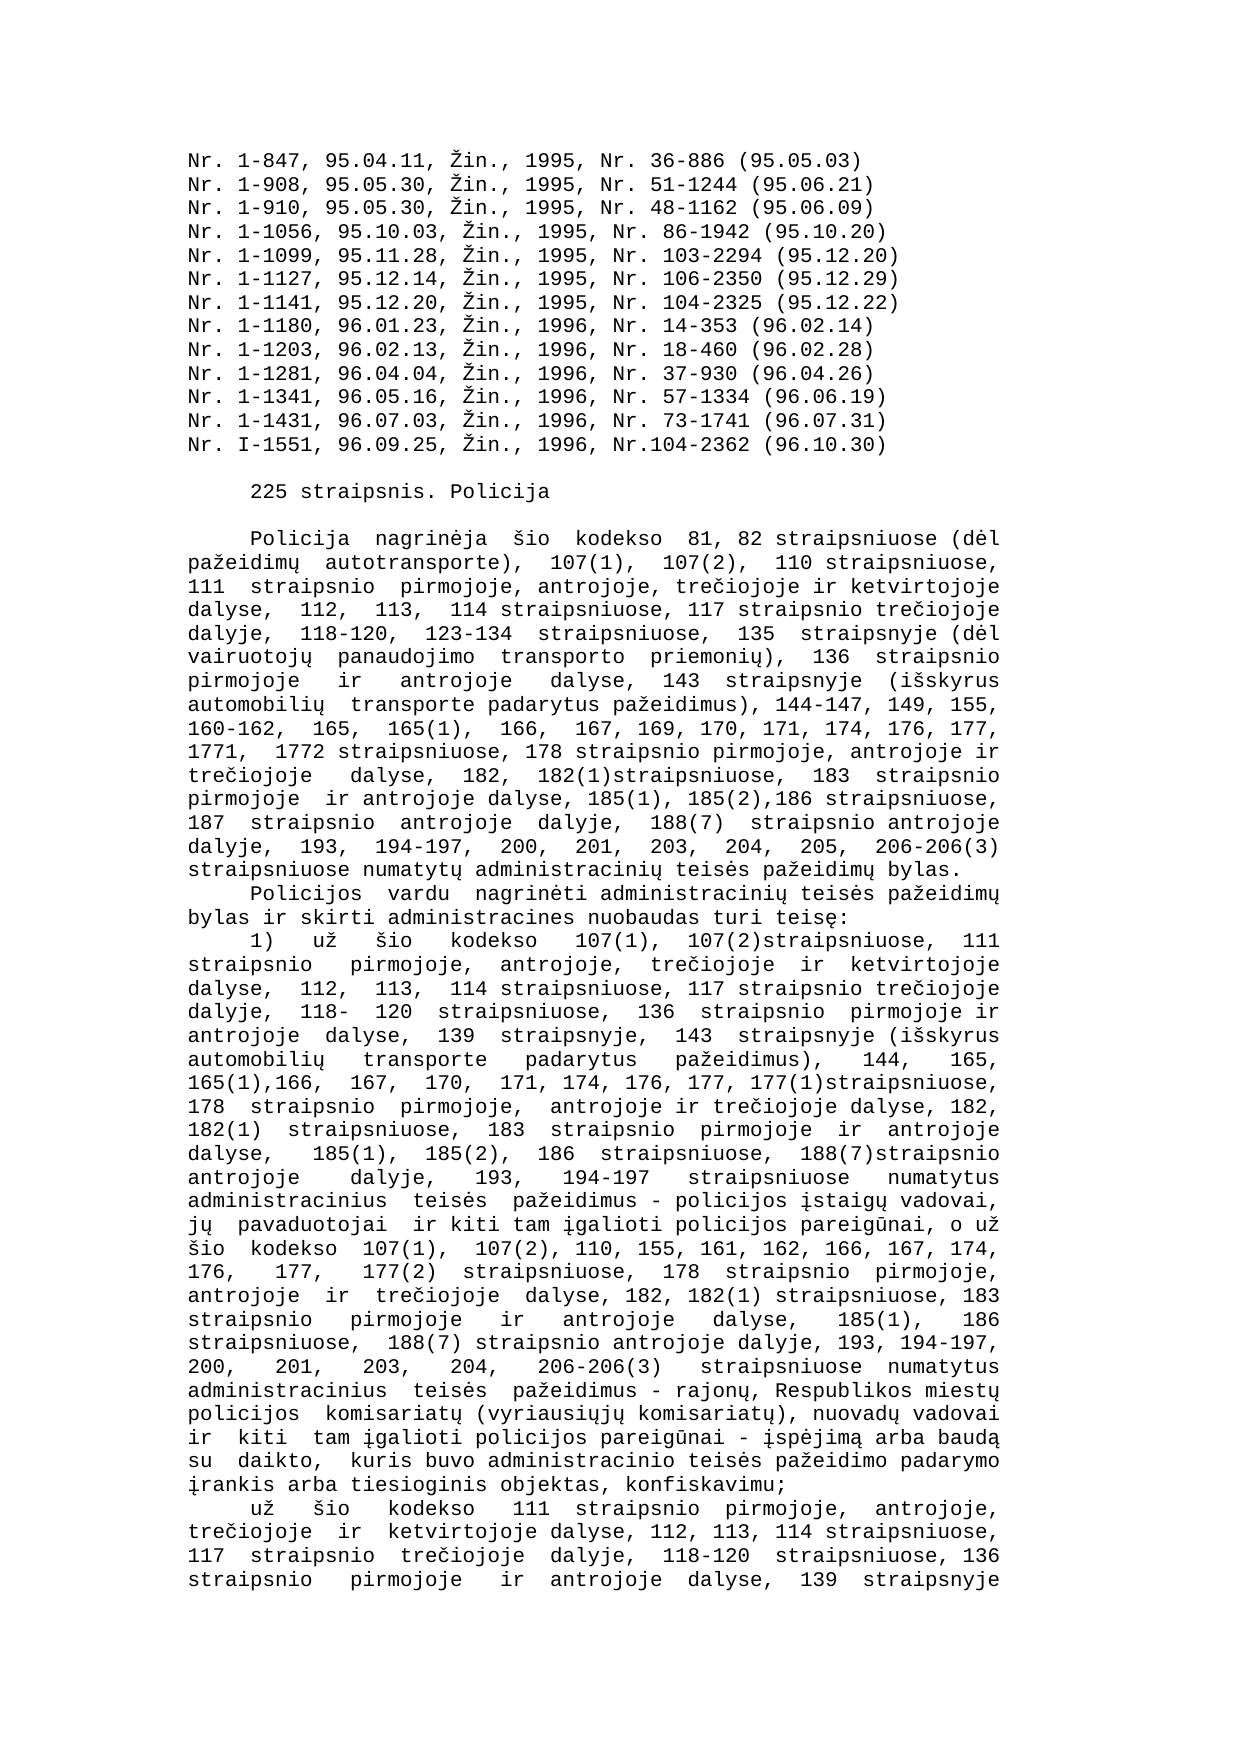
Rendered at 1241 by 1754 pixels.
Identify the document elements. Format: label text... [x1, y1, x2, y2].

text Policijos vardu nagrinėti administracinių teisės pažeidimų [187, 883, 1053, 907]
text trečiojoje ir ketvirtojoje dalyse, 112, 113, 114 straipsniuose, [187, 1521, 1053, 1545]
text dalyse, 112, 113, 114 straipsniuose, 117 straipsnio trečiojoje [187, 599, 1053, 623]
text bylas ir skirti administracines nuobaudas turi teisę: [187, 907, 1053, 930]
text dalyje, 193, 194-197, 200, 201, 203, 204, 205, 206-206(3) [187, 836, 1053, 859]
text dalyje, 118-120, 123-134 straipsniuose, 135 straipsnyje (dėl [187, 623, 1053, 647]
text policijos komisariatų (vyriausiųjų komisariatų), nuovadų vadovai [187, 1403, 1053, 1427]
text Policija nagrinėja šio kodekso 81, 82 straipsniuose (dėl [187, 528, 1053, 552]
text jų pavaduotojai ir kiti tam įgalioti policijos pareigūnai, o už [187, 1214, 1053, 1238]
text antrojoje dalyje, 193, 194-197 straipsniuose numatytus [187, 1167, 1053, 1190]
text pirmojoje ir antrojoje dalyse, 143 straipsnyje (išskyrus [187, 670, 1053, 694]
text Nr. I-1551, 96.09.25, Žin., 1996, Nr.104-2362 (96.10.30) [187, 434, 1053, 457]
text Nr. 1-1099, 95.11.28, Žin., 1995, Nr. 103-2294 (95.12.20) [187, 244, 1053, 268]
text pirmojoje ir antrojoje dalyse, 185(1), 185(2),186 straipsniuose, [187, 788, 1053, 812]
text 176, 177, 177(2) straipsniuose, 178 straipsnio pirmojoje, [187, 1261, 1053, 1285]
text administracinius teisės pažeidimus - policijos įstaigų vadovai, [187, 1190, 1053, 1214]
text Nr. 1-908, 95.05.30, Žin., 1995, Nr. 51-1244 (95.06.21) [187, 174, 1053, 197]
text Nr. 1-1180, 96.01.23, Žin., 1996, Nr. 14-353 (96.02.14) [187, 316, 1053, 339]
text Nr. 1-1431, 96.07.03, Žin., 1996, Nr. 73-1741 (96.07.31) [187, 410, 1053, 434]
text su daikto, kuris buvo administracinio teisės pažeidimo padarymo [187, 1451, 1053, 1474]
text Nr. 1-847, 95.04.11, Žin., 1995, Nr. 36-886 (95.05.03) [187, 150, 1053, 174]
text automobilių transporte padarytus pažeidimus), 144-147, 149, 155, [187, 694, 1053, 717]
text už šio kodekso 111 straipsnio pirmojoje, antrojoje, [187, 1498, 1053, 1521]
text 200, 201, 203, 204, 206-206(3) straipsniuose numatytus [187, 1356, 1053, 1379]
text straipsniuose numatytų administracinių teisės pažeidimų bylas. [187, 859, 1053, 883]
text 178 straipsnio pirmojoje, antrojoje ir trečiojoje dalyse, 182, [187, 1096, 1053, 1119]
text 160-162, 165, 165(1), 166, 167, 169, 170, 171, 174, 176, 177, [187, 717, 1053, 741]
text straipsnio pirmojoje, antrojoje, trečiojoje ir ketvirtojoje [187, 954, 1053, 978]
text 165(1),166, 167, 170, 171, 174, 176, 177, 177(1)straipsniuose, [187, 1072, 1053, 1096]
text antrojoje dalyse, 139 straipsnyje, 143 straipsnyje (išskyrus [187, 1025, 1053, 1048]
text 1771, 1772 straipsniuose, 178 straipsnio pirmojoje, antrojoje ir [187, 741, 1053, 765]
text pažeidimų autotransporte), 107(1), 107(2), 110 straipsniuose, [187, 552, 1053, 576]
text Nr. 1-1056, 95.10.03, Žin., 1995, Nr. 86-1942 (95.10.20) [187, 221, 1053, 244]
text dalyje, 118- 120 straipsniuose, 136 straipsnio pirmojoje ir [187, 1001, 1053, 1025]
text straipsnio pirmojoje ir antrojoje dalyse, 185(1), 186 [187, 1309, 1053, 1332]
text administracinius teisės pažeidimus - rajonų, Respublikos miestų [187, 1379, 1053, 1403]
text Nr. 1-1141, 95.12.20, Žin., 1995, Nr. 104-2325 (95.12.22) [187, 292, 1053, 316]
text 182(1) straipsniuose, 183 straipsnio pirmojoje ir antrojoje [187, 1119, 1053, 1143]
text Nr. 1-1203, 96.02.13, Žin., 1996, Nr. 18-460 (96.02.28) [187, 339, 1053, 363]
text 1) už šio kodekso 107(1), 107(2)straipsniuose, 111 [187, 930, 1053, 954]
text Nr. 1-1281, 96.04.04, Žin., 1996, Nr. 37-930 (96.04.26) [187, 363, 1053, 386]
text Nr. 1-1341, 96.05.16, Žin., 1996, Nr. 57-1334 (96.06.19) [187, 386, 1053, 410]
text Nr. 1-1127, 95.12.14, Žin., 1995, Nr. 106-2350 (95.12.29) [187, 268, 1053, 292]
text 117 straipsnio trečiojoje dalyje, 118-120 straipsniuose, 136 [187, 1545, 1053, 1569]
text 111 straipsnio pirmojoje, antrojoje, trečiojoje ir ketvirtojoje [187, 576, 1053, 599]
text 225 straipsnis. Policija [187, 481, 1053, 505]
text dalyse, 112, 113, 114 straipsniuose, 117 straipsnio trečiojoje [187, 978, 1053, 1001]
text Nr. 1-910, 95.05.30, Žin., 1995, Nr. 48-1162 (95.06.09) [187, 197, 1053, 221]
text vairuotojų panaudojimo transporto priemonių), 136 straipsnio [187, 647, 1053, 670]
text automobilių transporte padarytus pažeidimus), 144, 165, [187, 1048, 1053, 1072]
text 187 straipsnio antrojoje dalyje, 188(7) straipsnio antrojoje [187, 812, 1053, 836]
text antrojoje ir trečiojoje dalyse, 182, 182(1) straipsniuose, 183 [187, 1285, 1053, 1309]
text šio kodekso 107(1), 107(2), 110, 155, 161, 162, 166, 167, 174, [187, 1238, 1053, 1261]
text įrankis arba tiesioginis objektas, konfiskavimu; [187, 1474, 1053, 1498]
text straipsniuose, 188(7) straipsnio antrojoje dalyje, 193, 194-197, [187, 1332, 1053, 1356]
text ir kiti tam įgalioti policijos pareigūnai - įspėjimą arba baudą [187, 1427, 1053, 1451]
text dalyse, 185(1), 185(2), 186 straipsniuose, 188(7)straipsnio [187, 1143, 1053, 1167]
text straipsnio pirmojoje ir antrojoje dalyse, 139 straipsnyje [187, 1569, 1053, 1592]
text trečiojoje dalyse, 182, 182(1)straipsniuose, 183 straipsnio [187, 765, 1053, 788]
